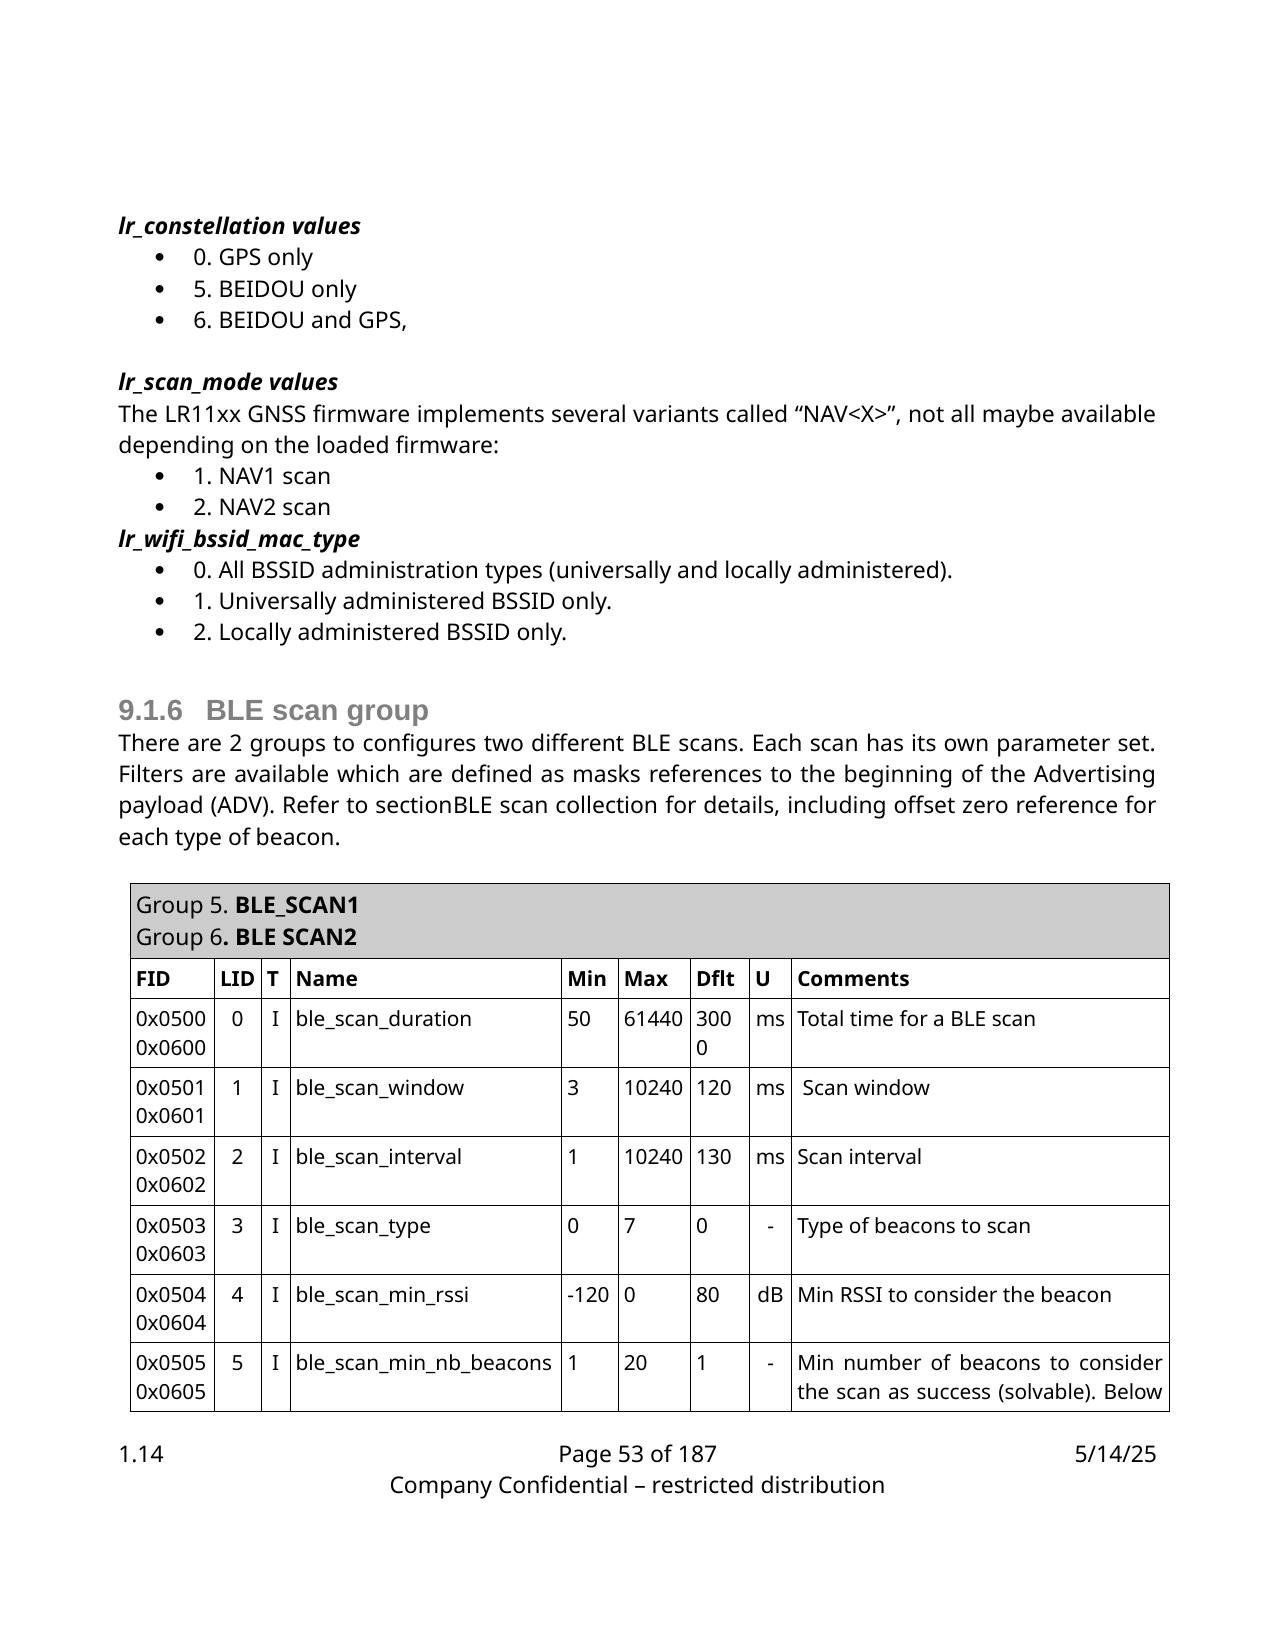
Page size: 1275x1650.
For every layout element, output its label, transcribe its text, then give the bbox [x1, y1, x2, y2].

table_cell 10240 [619, 1137, 690, 1204]
table_header Group 5. BLE_SCAN1 Group 6. BLE SCAN2 [131, 884, 1169, 958]
table_cell Min [562, 959, 618, 998]
table_cell ble_scan_min_nb_beacons [291, 1343, 561, 1411]
table_cell -120 [562, 1275, 618, 1342]
table_cell ms [750, 1137, 791, 1204]
table_cell 1 [691, 1343, 749, 1411]
table_cell 1 [562, 1137, 618, 1204]
table_cell 3 [215, 1206, 261, 1273]
table_cell - [750, 1343, 791, 1411]
table_cell ble_scan_type [291, 1206, 561, 1273]
list 5. BEIDOU only [156, 272, 1157, 304]
table_cell 20 [619, 1343, 690, 1411]
table_cell I [262, 1206, 290, 1273]
table_cell Dflt [691, 959, 749, 998]
text There are 2 groups to configures two different BLE scans. Each scan has its own parameter set. Filters are available which are defined as masks references to the beginning of the Advertising payload (ADV). Refer to sectionBLE scan collection for details, including offset zero reference for each type of beacon. [118, 727, 1157, 852]
table_cell T [262, 959, 290, 998]
table_cell U [750, 959, 791, 998]
table_cell I [262, 1068, 290, 1136]
table_cell 4 [215, 1275, 261, 1342]
table_cell 0 [562, 1206, 618, 1273]
table_cell 120 [691, 1068, 749, 1136]
text lr_wifi_bssid_mac_type [118, 522, 1157, 554]
table_cell 2 [215, 1137, 261, 1204]
table_cell - [750, 1206, 791, 1273]
table_cell 7 [619, 1206, 690, 1273]
table_cell 10240 [619, 1068, 690, 1136]
table_cell 0x0501 0x0601 [131, 1068, 214, 1136]
table_cell 0 [691, 1206, 749, 1273]
text lr_constellation values [118, 210, 1157, 241]
table_cell 1 [562, 1343, 618, 1411]
table_cell ms [750, 999, 791, 1067]
table_cell Total time for a BLE scan [792, 999, 1169, 1067]
text The LR11xx GNSS firmware implements several variants called “NAV<X>”, not all maybe available depending on the loaded firmware: [118, 397, 1157, 460]
subtitle BLE scan group [118, 693, 1157, 727]
table_cell 0 [215, 999, 261, 1067]
table_cell Type of beacons to scan [792, 1206, 1169, 1273]
table_cell 80 [691, 1275, 749, 1342]
table_cell 3000 [691, 999, 749, 1067]
list 2. NAV2 scan [156, 491, 1157, 522]
list 0. GPS only [156, 241, 1157, 272]
table_cell 1 [215, 1068, 261, 1136]
table_cell 3 [562, 1068, 618, 1136]
table_cell 61440 [619, 999, 690, 1067]
table_cell 5 [215, 1343, 261, 1411]
table_cell Max [619, 959, 690, 998]
table_cell Name [291, 959, 561, 998]
table_cell Comments [792, 959, 1169, 998]
table_cell 0 [619, 1275, 690, 1342]
text lr_scan_mode values [118, 366, 1157, 397]
table_cell Scan interval [792, 1137, 1169, 1204]
table_cell I [262, 1275, 290, 1342]
table_cell 130 [691, 1137, 749, 1204]
table_cell FID [131, 959, 214, 998]
list 6. BEIDOU and GPS, [156, 304, 1157, 335]
list 1. Universally administered BSSID only. [156, 585, 1157, 616]
table_cell 50 [562, 999, 618, 1067]
table_cell Scan window [792, 1068, 1169, 1136]
table_cell I [262, 999, 290, 1067]
list 1. NAV1 scan [156, 460, 1157, 491]
table_cell ble_scan_window [291, 1068, 561, 1136]
list 2. Locally administered BSSID only. [156, 616, 1157, 647]
table_cell 0x0504 0x0604 [131, 1275, 214, 1342]
table_cell LID [215, 959, 261, 998]
table_cell dB [750, 1275, 791, 1342]
table_cell 0x0503 0x0603 [131, 1206, 214, 1273]
table_cell 0x0505 0x0605 [131, 1343, 214, 1411]
table_cell Min number of beacons to consider the scan as success (solvable). Below [792, 1343, 1169, 1411]
table_cell I [262, 1137, 290, 1204]
list 0. All BSSID administration types (universally and locally administered). [156, 554, 1157, 585]
table_cell ble_scan_min_rssi [291, 1275, 561, 1342]
table_cell Min RSSI to consider the beacon [792, 1275, 1169, 1342]
table_cell ms [750, 1068, 791, 1136]
table_cell ble_scan_duration [291, 999, 561, 1067]
table_cell I [262, 1343, 290, 1411]
table_cell 0x0500 0x0600 [131, 999, 214, 1067]
table_cell 0x0502 0x0602 [131, 1137, 214, 1204]
table_cell ble_scan_interval [291, 1137, 561, 1204]
